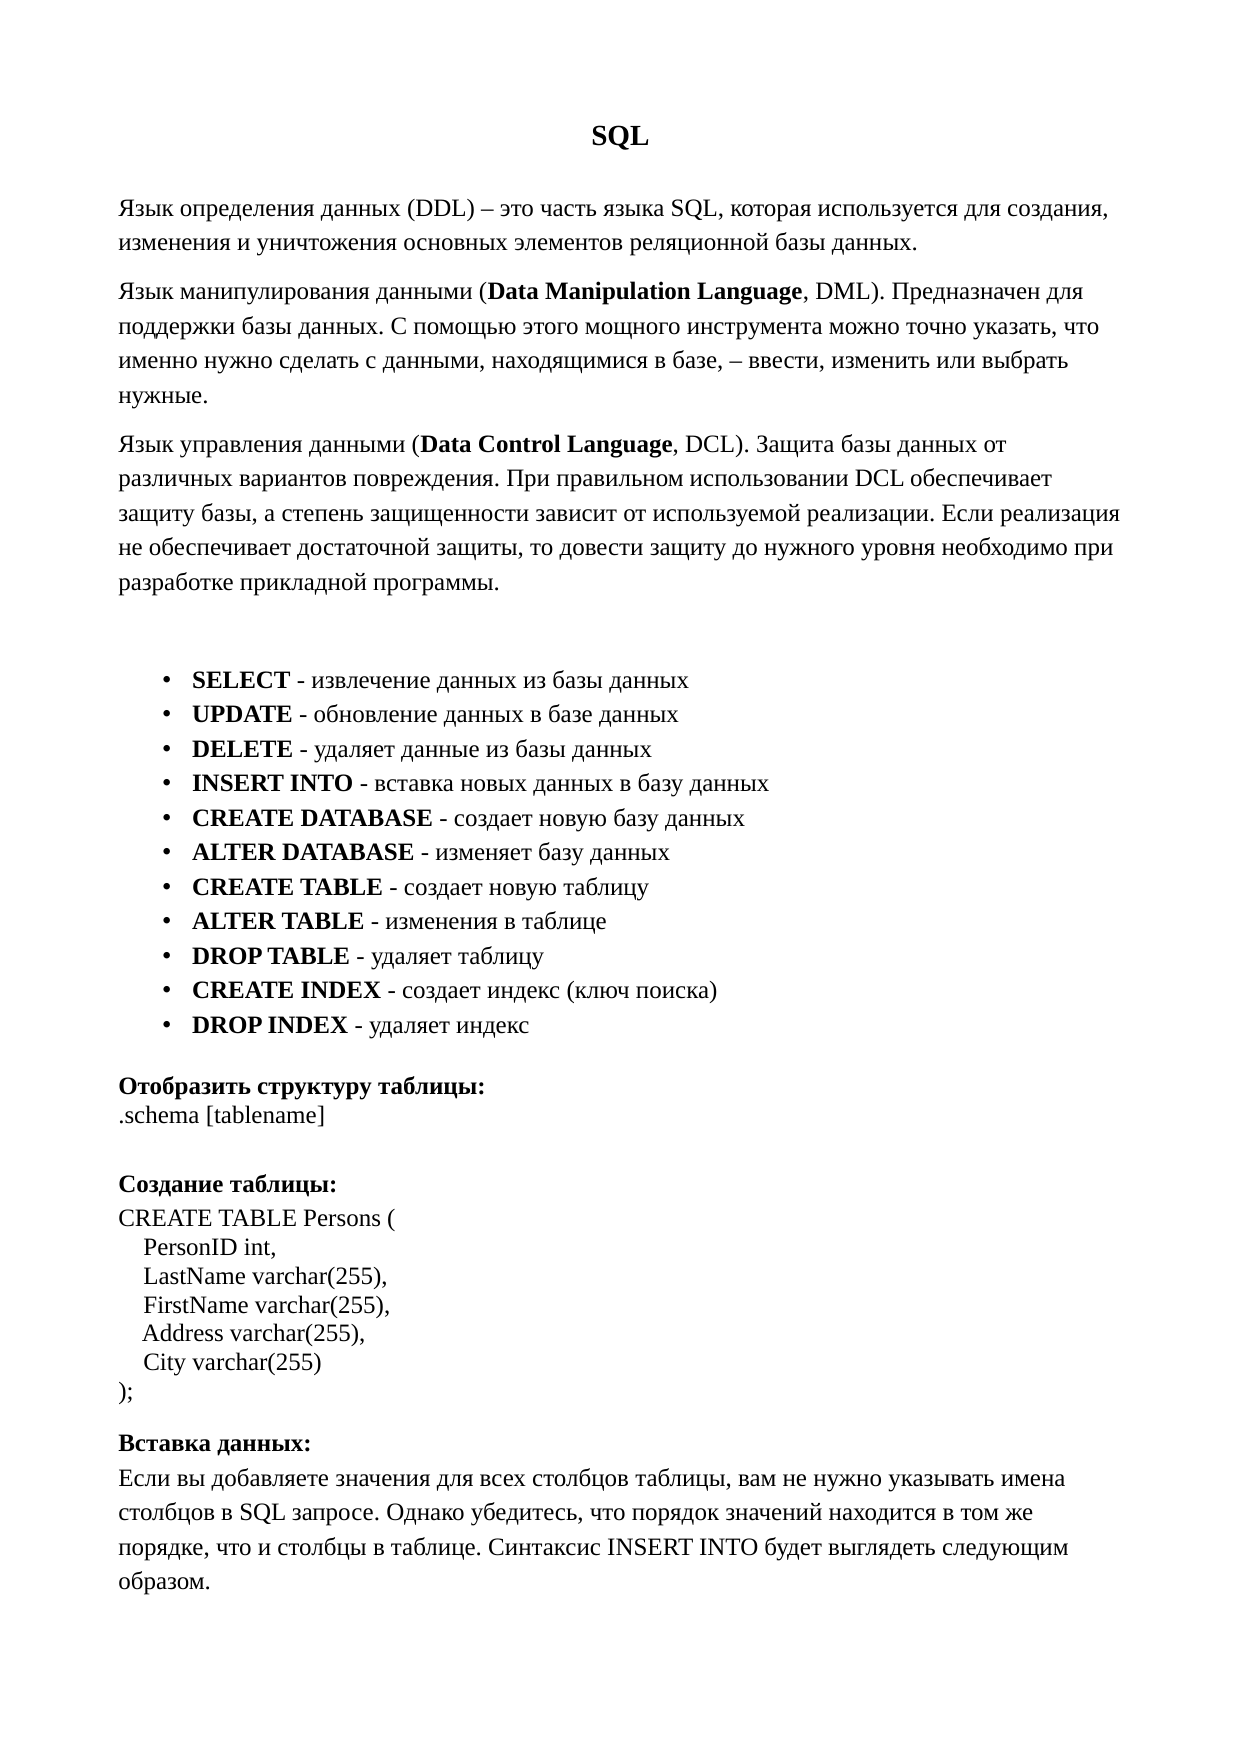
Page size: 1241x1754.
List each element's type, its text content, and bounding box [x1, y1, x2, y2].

text PersonID int, [118, 1232, 1122, 1261]
list ALTER DATABASE - изменяет базу данных [162, 837, 1122, 866]
list CREATE TABLE - создает новую таблицу [162, 872, 1122, 901]
text ); [118, 1376, 1122, 1405]
list DROP TABLE - удаляет таблицу [162, 941, 1122, 969]
list SELECT - извлечение данных из базы данных [162, 665, 1122, 694]
text FirstName varchar(255), [118, 1290, 1122, 1318]
text LastName varchar(255), [118, 1261, 1122, 1290]
list CREATE INDEX - создает индекс (ключ поиска) [162, 975, 1122, 1004]
text City varchar(255) [118, 1347, 1122, 1376]
text CREATE TABLE Persons ( [118, 1203, 1122, 1232]
list CREATE DATABASE - создает новую базу данных [162, 803, 1122, 832]
text Вставка данных: [118, 1428, 1122, 1457]
list ALTER TABLE - изменения в таблице [162, 906, 1122, 935]
text SQL [118, 118, 1122, 152]
list DROP INDEX - удаляет индекс [162, 1010, 1122, 1038]
text Address varchar(255), [118, 1318, 1122, 1347]
text Если вы добавляете значения для всех столбцов таблицы, вам не нужно указывать имена столбцов в SQL запросе. Однако убедитесь, что порядок значений находится в том же порядке, что и столбцы в таблице. Синтаксис INSERT INTO будет выглядеть следующим образом. [118, 1463, 1122, 1595]
text Создание таблицы: [118, 1169, 1122, 1198]
list INSERT INTO - вставка новых данных в базу данных [162, 768, 1122, 797]
text Язык определения данных (DDL) – это часть языка SQL, которая используется для создания, изменения и уничтожения основных элементов реляционной базы данных. [118, 193, 1122, 256]
list DELETE - удаляет данные из базы данных [162, 734, 1122, 763]
list UPDATE - обновление данных в базе данных [162, 699, 1122, 728]
subtitle Отобразить структуру таблицы: [118, 1071, 1122, 1100]
text Язык манипулирования данными (Data Manipulation Language, DML). Предназначен для поддержки базы данных. С помощью этого мощного инструмента можно точно указать, что именно нужно сделать с данными, находящимися в базе, – ввести, изменить или выбрать нужные. [118, 276, 1122, 409]
text .schema [tablename] [118, 1100, 1122, 1129]
text Язык управления данными (Data Control Language, DCL). Защита базы данных от различных вариантов повреждения. При правильном использовании DCL обеспечивает защиту базы, а степень защищенности зависит от используемой реализации. Если реализация не обеспечивает достаточной защиты, то довести защиту до нужного уровня необходимо при разработке прикладной программы. [118, 429, 1122, 596]
